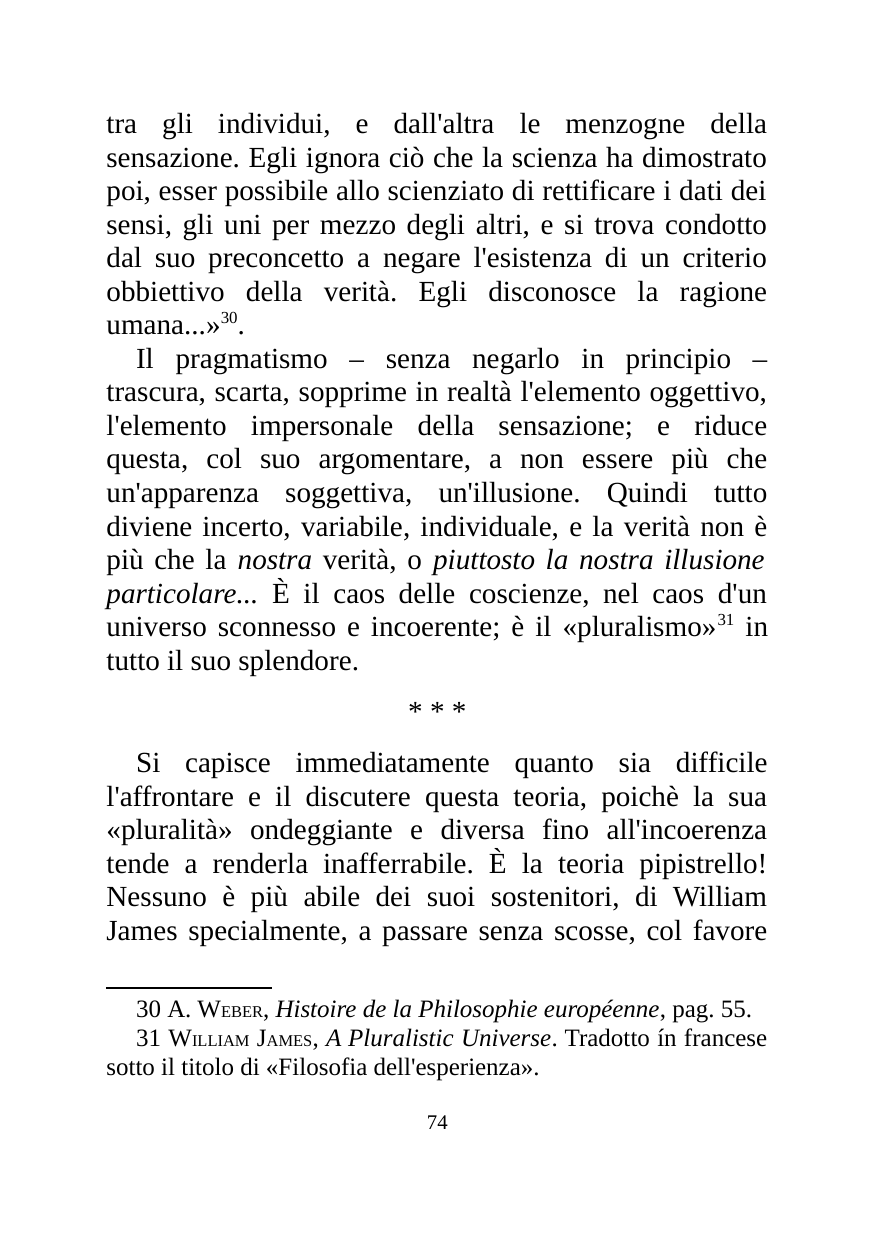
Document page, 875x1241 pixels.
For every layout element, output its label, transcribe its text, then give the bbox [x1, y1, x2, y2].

text Si capisce immediatamente quanto sia difficile l'affrontare e il discutere questa teoria, poichè la sua «pluralità» ondeggiante e diversa fino all'incoerenza tende a renderla inafferrabile. È la teoria pipistrello! Nessuno è più abile dei suoi sostenitori, di William James specialmente, a passare senza scosse, col favore [106, 745, 768, 947]
text Il pragmatismo – senza negarlo in principio – trascura, scarta, sopprime in realtà l'elemento oggettivo, l'elemento impersonale della sensazione; e riduce questa, col suo argomentare, a non essere più che un'apparenza soggettiva, un'illusione. Quindi tutto diviene incerto, variabile, individuale, e la verità non è più che la nostra verità, o piuttosto la nostra illusione particolare... È il caos delle coscienze, nel caos d'un universo sconnesso e incoerente; è il «pluralismo» in tutto il suo splendore. [106, 341, 768, 676]
text William James, A Pluralistic Universe. Tradotto ín francese sotto il titolo di «Filosofia dell'esperienza». [106, 1023, 768, 1080]
text tra gli individui, e dall'altra le menzogne della sensazione. Egli ignora ciò che la scienza ha dimostrato poi, esser possibile allo scienziato di rettificare i dati dei sensi, gli uni per mezzo degli altri, e si trova condotto dal suo preconcetto a negare l'esistenza di un criterio obbiettivo della verità. Egli disconosce la ragione umana...». [106, 106, 768, 341]
text * * * [106, 694, 768, 728]
text A. Weber, Histoire de la Philosophie européenne, pag. 55. [106, 994, 768, 1023]
